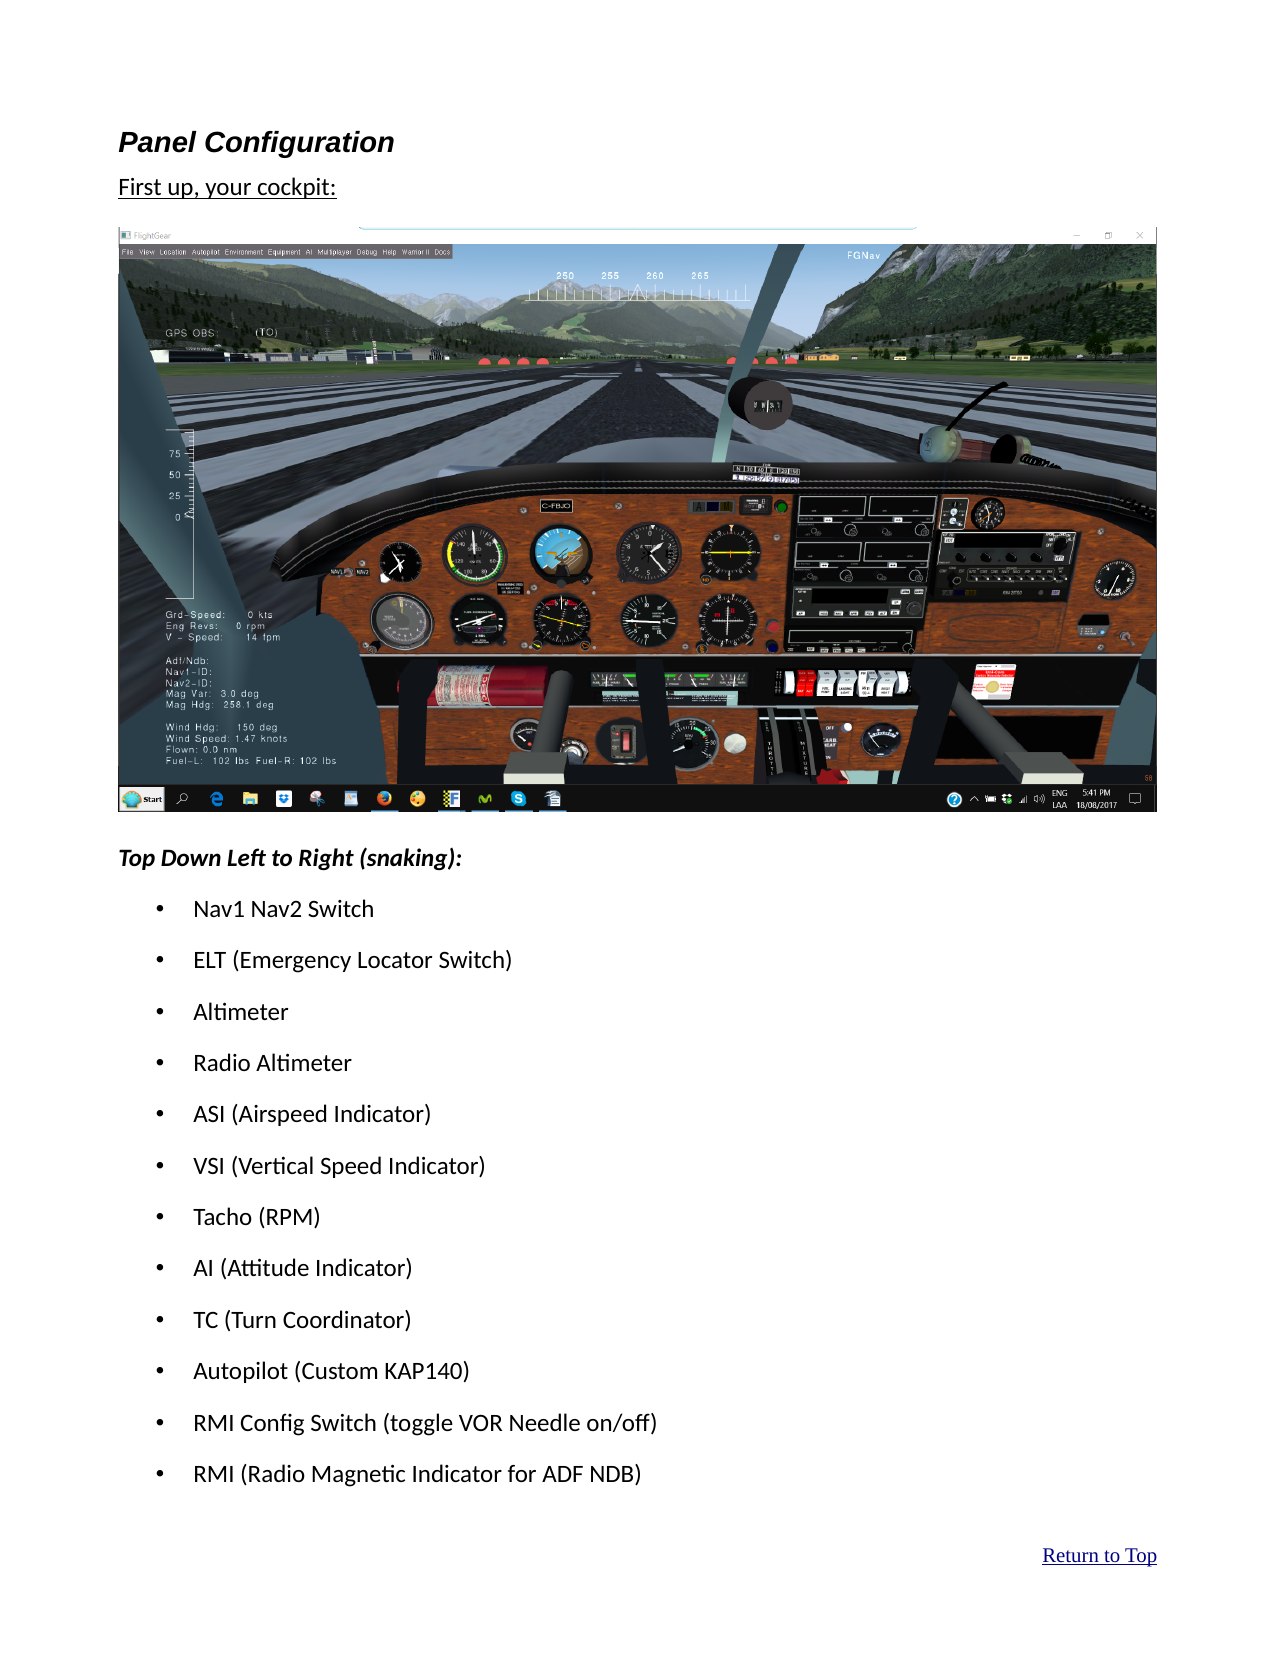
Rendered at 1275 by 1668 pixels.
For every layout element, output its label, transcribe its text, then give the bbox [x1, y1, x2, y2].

list VSI (Vertical Speed Indicator) [156, 1150, 1157, 1180]
list RMI (Radio Magnetic Indicator for ADF NDB) [156, 1458, 1157, 1488]
picture [118, 227, 1157, 812]
list Nav1 Nav2 Switch [156, 893, 1157, 924]
text First up, your cockpit: [118, 171, 1157, 202]
list RMI Config Switch (toggle VOR Needle on/off) [156, 1407, 1157, 1437]
list Tacho (RPM) [156, 1201, 1157, 1232]
list AI (Attitude Indicator) [156, 1253, 1157, 1283]
list Autopilot (Custom KAP140) [156, 1355, 1157, 1386]
list Altimeter [156, 996, 1157, 1026]
list ELT (Emergency Locator Switch) [156, 944, 1157, 975]
text Top Down Left to Right (snaking): [118, 812, 1157, 872]
list Radio Altimeter [156, 1047, 1157, 1078]
subtitle Panel Configuration [118, 125, 1157, 159]
list ASI (Airspeed Indicator) [156, 1098, 1157, 1129]
list TC (Turn Coordinator) [156, 1304, 1157, 1334]
